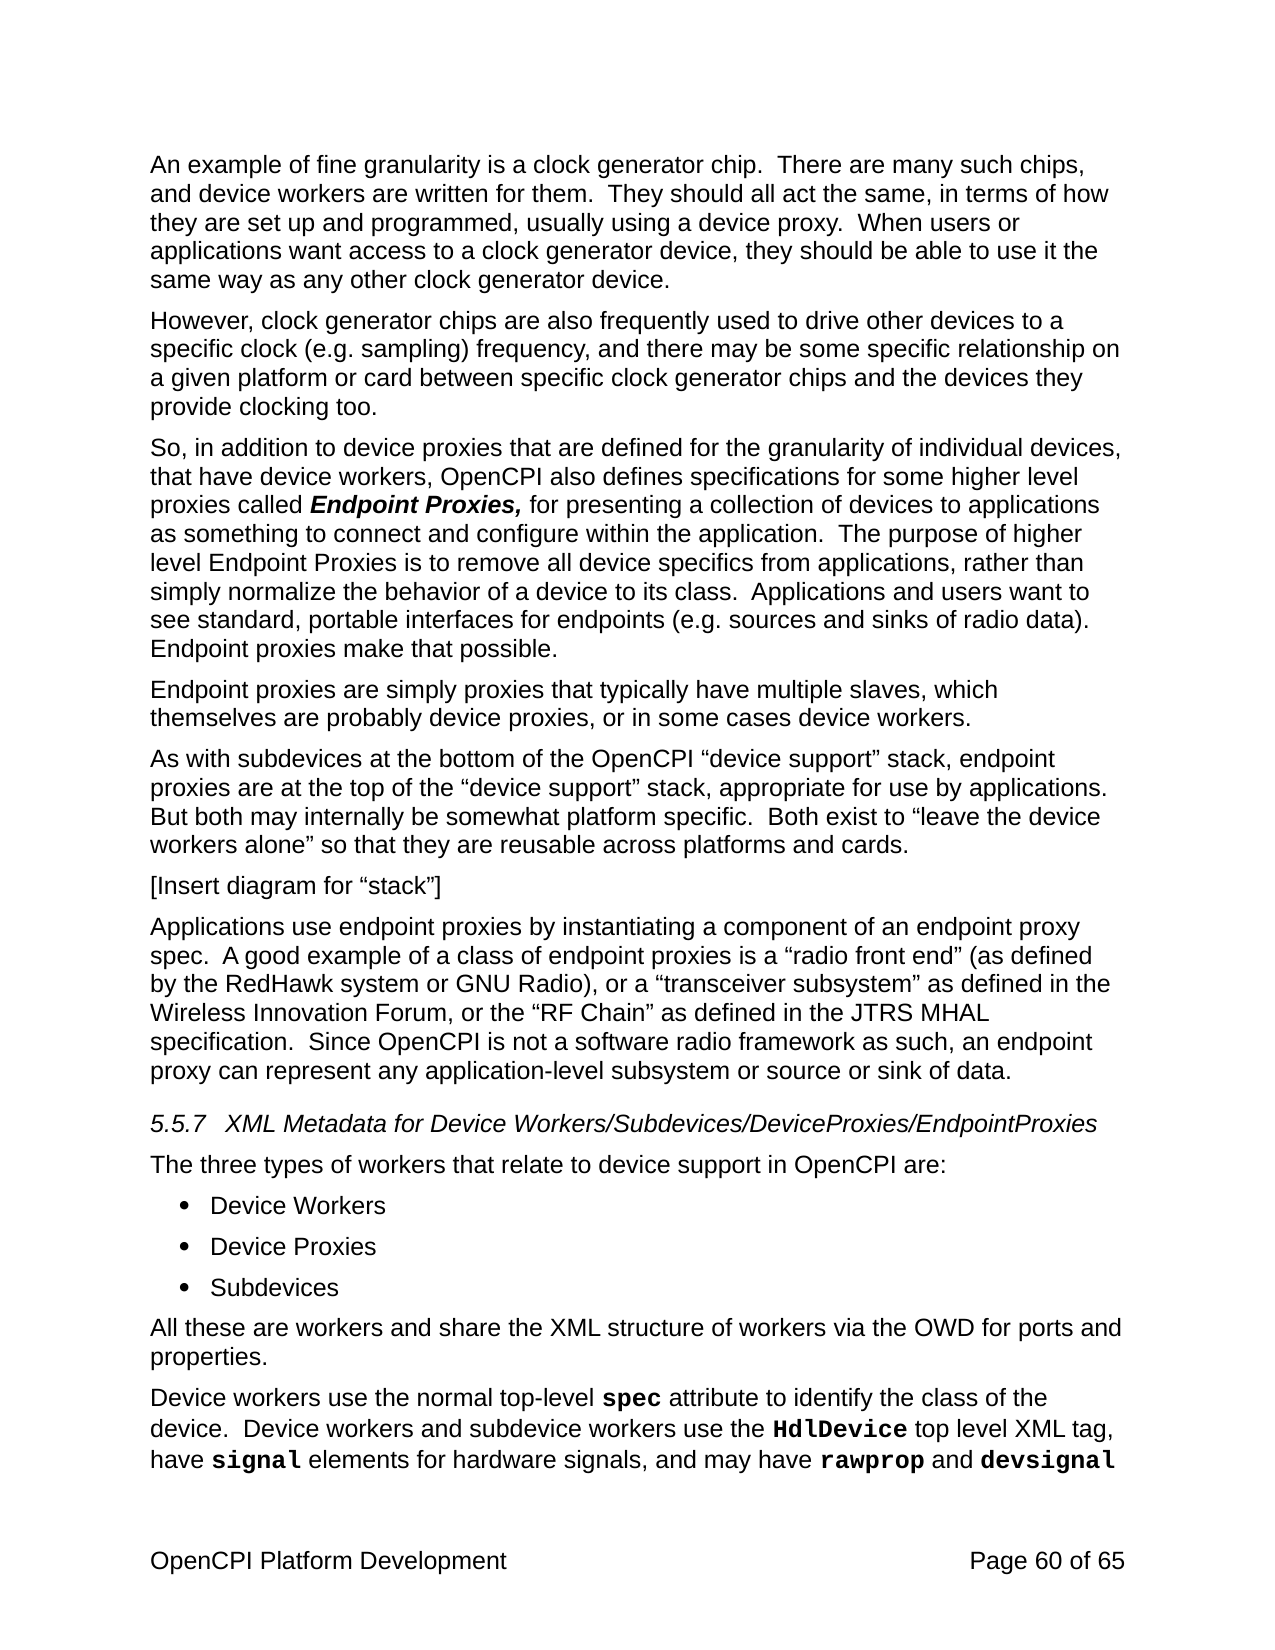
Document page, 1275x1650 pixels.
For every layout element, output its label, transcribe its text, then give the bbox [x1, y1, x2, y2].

text All these are workers and share the XML structure of workers via the OWD for ports and properties. [150, 1313, 1125, 1371]
text An example of fine granularity is a clock generator chip. There are many such chips, and device workers are written for them. They should all act the same, in terms of how they are set up and programmed, usually using a device proxy. When users or applications want access to a clock generator device, they should be able to use it the same way as any other clock generator device. [150, 150, 1125, 294]
text The three types of workers that relate to device support in OpenCPI are: [150, 1150, 1125, 1179]
text So, in addition to device proxies that are defined for the granularity of individual devices, that have device workers, OpenCPI also defines specifications for some higher level proxies called Endpoint Proxies, for presenting a collection of devices to applications as something to connect and configure within the application. The purpose of higher level Endpoint Proxies is to remove all device specifics from applications, rather than simply normalize the behavior of a device to its class. Applications and users want to see standard, portable interfaces for endpoints (e.g. sources and sinks of radio data). Endpoint proxies make that possible. [150, 433, 1125, 663]
text Endpoint proxies are simply proxies that typically have multiple slaves, which themselves are probably device proxies, or in some cases device workers. [150, 675, 1125, 732]
text As with subdevices at the bottom of the OpenCPI “device support” stack, endpoint proxies are at the top of the “device support” stack, appropriate for use by applications. But both may internally be somewhat platform specific. Both exist to “leave the device workers alone” so that they are reusable across platforms and cards. [150, 744, 1125, 859]
list Subdevices [180, 1272, 1125, 1301]
text However, clock generator chips are also frequently used to drive other devices to a specific clock (e.g. sampling) frequency, and there may be some specific relationship on a given platform or card between specific clock generator chips and the devices they provide clocking too. [150, 306, 1125, 421]
subtitle XML Metadata for Device Workers/Subdevices/DeviceProxies/EndpointProxies [150, 1109, 1125, 1138]
text [Insert diagram for “stack”] [150, 871, 1125, 900]
list Device Proxies [180, 1232, 1125, 1261]
text Applications use endpoint proxies by instantiating a component of an endpoint proxy spec. A good example of a class of endpoint proxies is a “radio front end” (as defined by the RedHawk system or GNU Radio), or a “transceiver subsystem” as defined in the Wireless Innovation Forum, or the “RF Chain” as defined in the JTRS MHAL specification. Since OpenCPI is not a software radio framework as such, an endpoint proxy can represent any application-level subsystem or source or sink of data. [150, 912, 1125, 1084]
list Device Workers [180, 1191, 1125, 1220]
text Device workers use the normal top-level spec attribute to identify the class of the device. Device workers and subdevice workers use the HdlDevice top level XML tag, have signal elements for hardware signals, and may have rawprop and devsignal [150, 1383, 1125, 1476]
